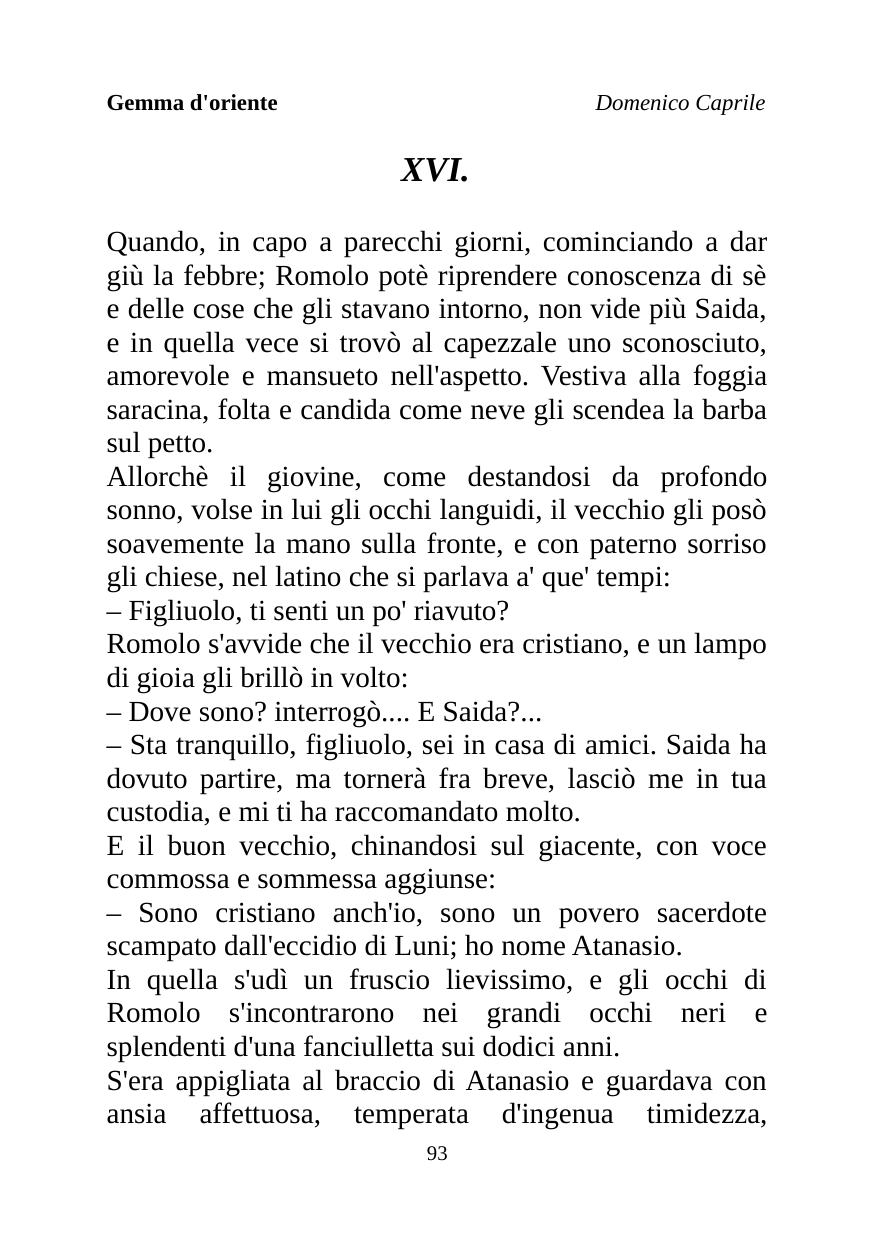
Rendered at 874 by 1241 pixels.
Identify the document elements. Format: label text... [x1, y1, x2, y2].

text In quella s'udì un fruscio lievissimo, e gli occhi di Romolo s'incontrarono nei grandi occhi neri e splendenti d'una fanciulletta sui dodici anni. [106, 962, 768, 1063]
text E il buon vecchio, chinandosi sul giacente, con voce commossa e sommessa aggiunse: [106, 828, 768, 895]
subtitle XVI. [106, 148, 768, 189]
text Allorchè il giovine, come destandosi da profondo sonno, volse in lui gli occhi languidi, il vecchio gli posò soavemente la mano sulla fronte, e con paterno sorriso gli chiese, nel latino che si parlava a' que' tempi: [106, 459, 768, 593]
text S'era appigliata al braccio di Atanasio e guardava con ansia affettuosa, temperata d'ingenua timidezza, [106, 1063, 768, 1130]
text – Sono cristiano anch'io, sono un povero sacerdote scampato dall'eccidio di Luni; ho nome Atanasio. [106, 895, 768, 962]
text – Dove sono? interrogò.... E Saida?... [106, 694, 768, 727]
text – Sta tranquillo, figliuolo, sei in casa di amici. Saida ha dovuto partire, ma tornerà fra breve, lasciò me in tua custodia, e mi ti ha raccomandato molto. [106, 727, 768, 828]
text Romolo s'avvide che il vecchio era cristiano, e un lampo di gioia gli brillò in volto: [106, 627, 768, 694]
text Quando, in capo a parecchi giorni, cominciando a dar giù la febbre; Romolo potè riprendere conoscenza di sè e delle cose che gli stavano intorno, non vide più Saida, e in quella vece si trovò al capezzale uno sconosciuto, amorevole e mansueto nell'aspetto. Vestiva alla foggia saracina, folta e candida come neve gli scendea la barba sul petto. [106, 224, 768, 459]
text – Figliuolo, ti senti un po' riavuto? [106, 593, 768, 627]
